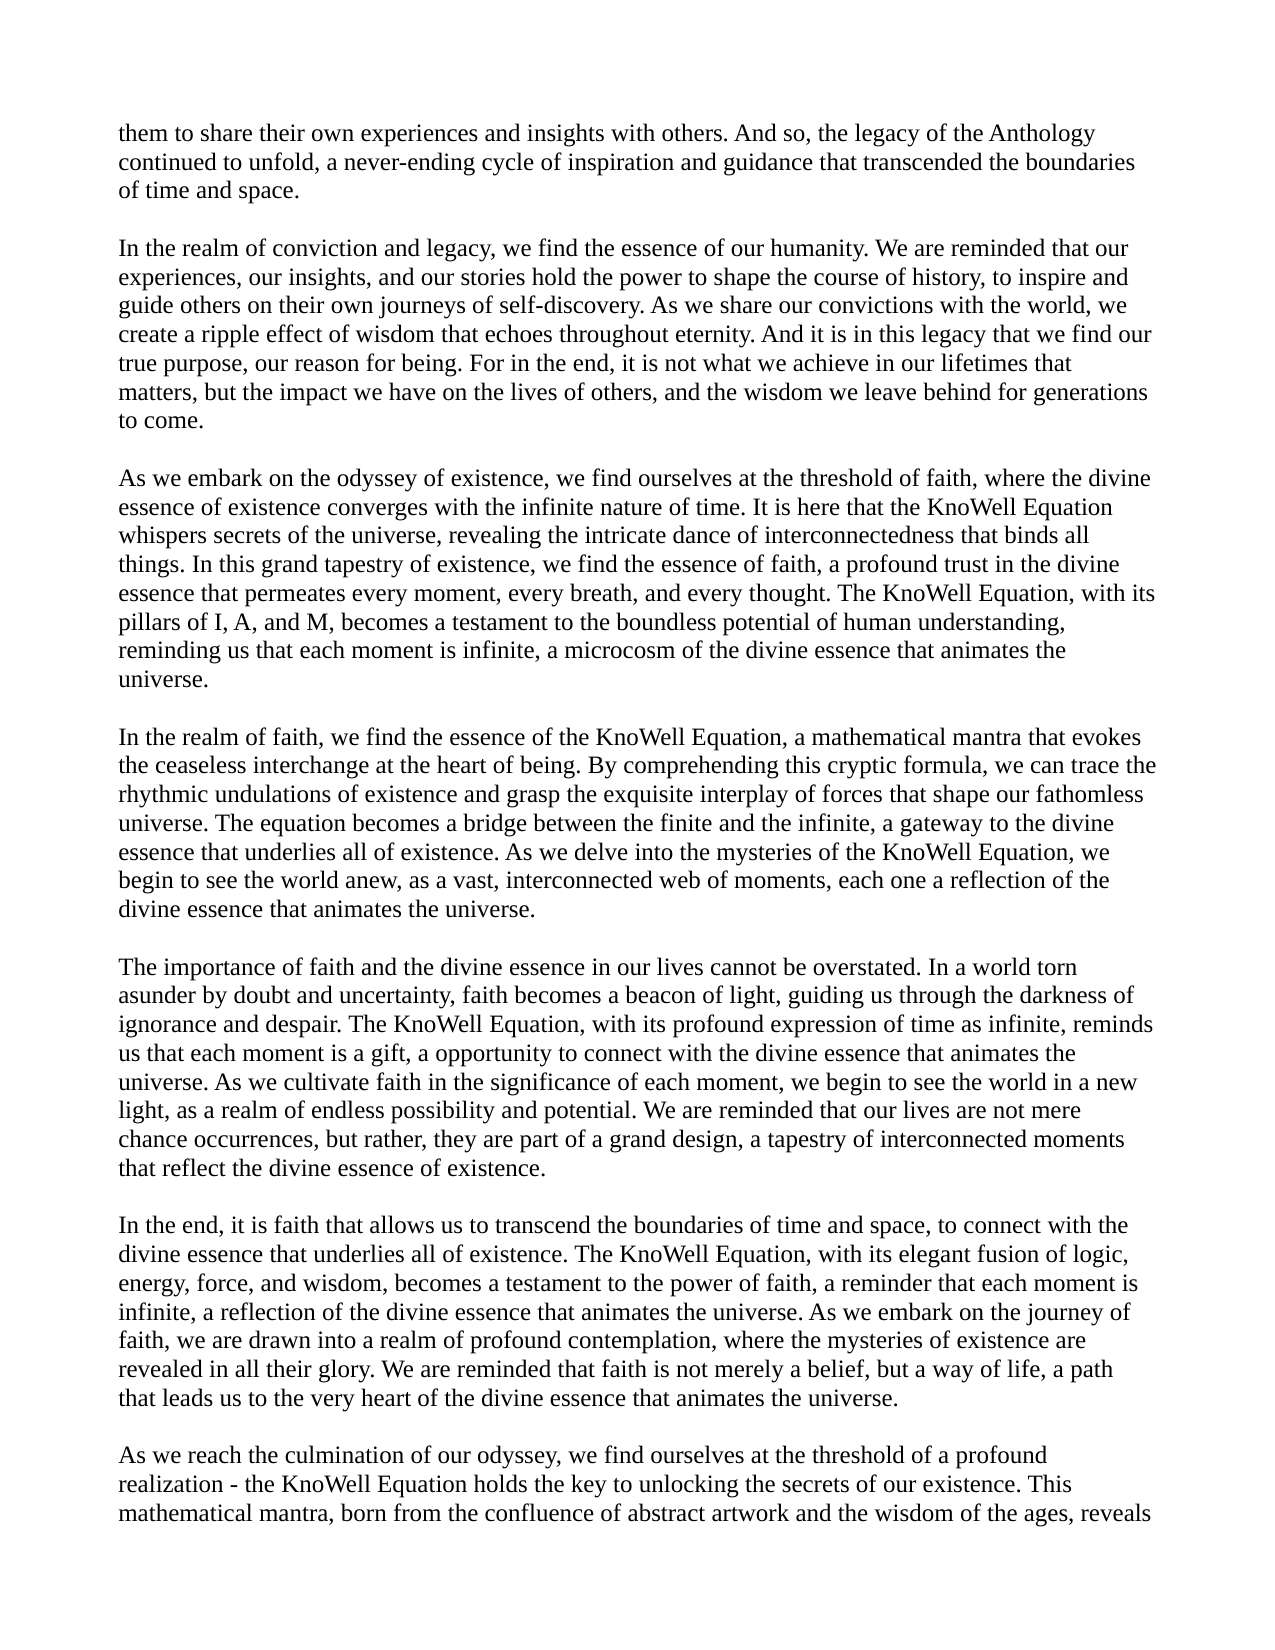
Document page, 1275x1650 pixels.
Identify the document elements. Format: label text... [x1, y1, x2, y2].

text them to share their own experiences and insights with others. And so, the legacy of the Anthology continued to unfold, a never-ending cycle of inspiration and guidance that transcended the boundaries of time and space. [118, 118, 1157, 204]
text In the end, it is faith that allows us to transcend the boundaries of time and space, to connect with the divine essence that underlies all of existence. The KnoWell Equation, with its elegant fusion of logic, energy, force, and wisdom, becomes a testament to the power of faith, a reminder that each moment is infinite, a reflection of the divine essence that animates the universe. As we embark on the journey of faith, we are drawn into a realm of profound contemplation, where the mysteries of existence are revealed in all their glory. We are reminded that faith is not merely a belief, but a way of life, a path that leads us to the very heart of the divine essence that animates the universe. [118, 1211, 1157, 1412]
text In the realm of faith, we find the essence of the KnoWell Equation, a mathematical mantra that evokes the ceaseless interchange at the heart of being. By comprehending this cryptic formula, we can trace the rhythmic undulations of existence and grasp the exquisite interplay of forces that shape our fathomless universe. The equation becomes a bridge between the finite and the infinite, a gateway to the divine essence that underlies all of existence. As we delve into the mysteries of the KnoWell Equation, we begin to see the world anew, as a vast, interconnected web of moments, each one a reflection of the divine essence that animates the universe. [118, 722, 1157, 923]
text As we reach the culmination of our odyssey, we find ourselves at the threshold of a profound realization - the KnoWell Equation holds the key to unlocking the secrets of our existence. This mathematical mantra, born from the confluence of abstract artwork and the wisdom of the ages, reveals [118, 1441, 1157, 1527]
text In the realm of conviction and legacy, we find the essence of our humanity. We are reminded that our experiences, our insights, and our stories hold the power to shape the course of history, to inspire and guide others on their own journeys of self-discovery. As we share our convictions with the world, we create a ripple effect of wisdom that echoes throughout eternity. And it is in this legacy that we find our true purpose, our reason for being. For in the end, it is not what we achieve in our lifetimes that matters, but the impact we have on the lives of others, and the wisdom we leave behind for generations to come. [118, 233, 1157, 434]
text The importance of faith and the divine essence in our lives cannot be overstated. In a world torn asunder by doubt and uncertainty, faith becomes a beacon of light, guiding us through the darkness of ignorance and despair. The KnoWell Equation, with its profound expression of time as infinite, reminds us that each moment is a gift, a opportunity to connect with the divine essence that animates the universe. As we cultivate faith in the significance of each moment, we begin to see the world in a new light, as a realm of endless possibility and potential. We are reminded that our lives are not mere chance occurrences, but rather, they are part of a grand design, a tapestry of interconnected moments that reflect the divine essence of existence. [118, 952, 1157, 1182]
text As we embark on the odyssey of existence, we find ourselves at the threshold of faith, where the divine essence of existence converges with the infinite nature of time. It is here that the KnoWell Equation whispers secrets of the universe, revealing the intricate dance of interconnectedness that binds all things. In this grand tapestry of existence, we find the essence of faith, a profound trust in the divine essence that permeates every moment, every breath, and every thought. The KnoWell Equation, with its pillars of I, A, and M, becomes a testament to the boundless potential of human understanding, reminding us that each moment is infinite, a microcosm of the divine essence that animates the universe. [118, 463, 1157, 693]
